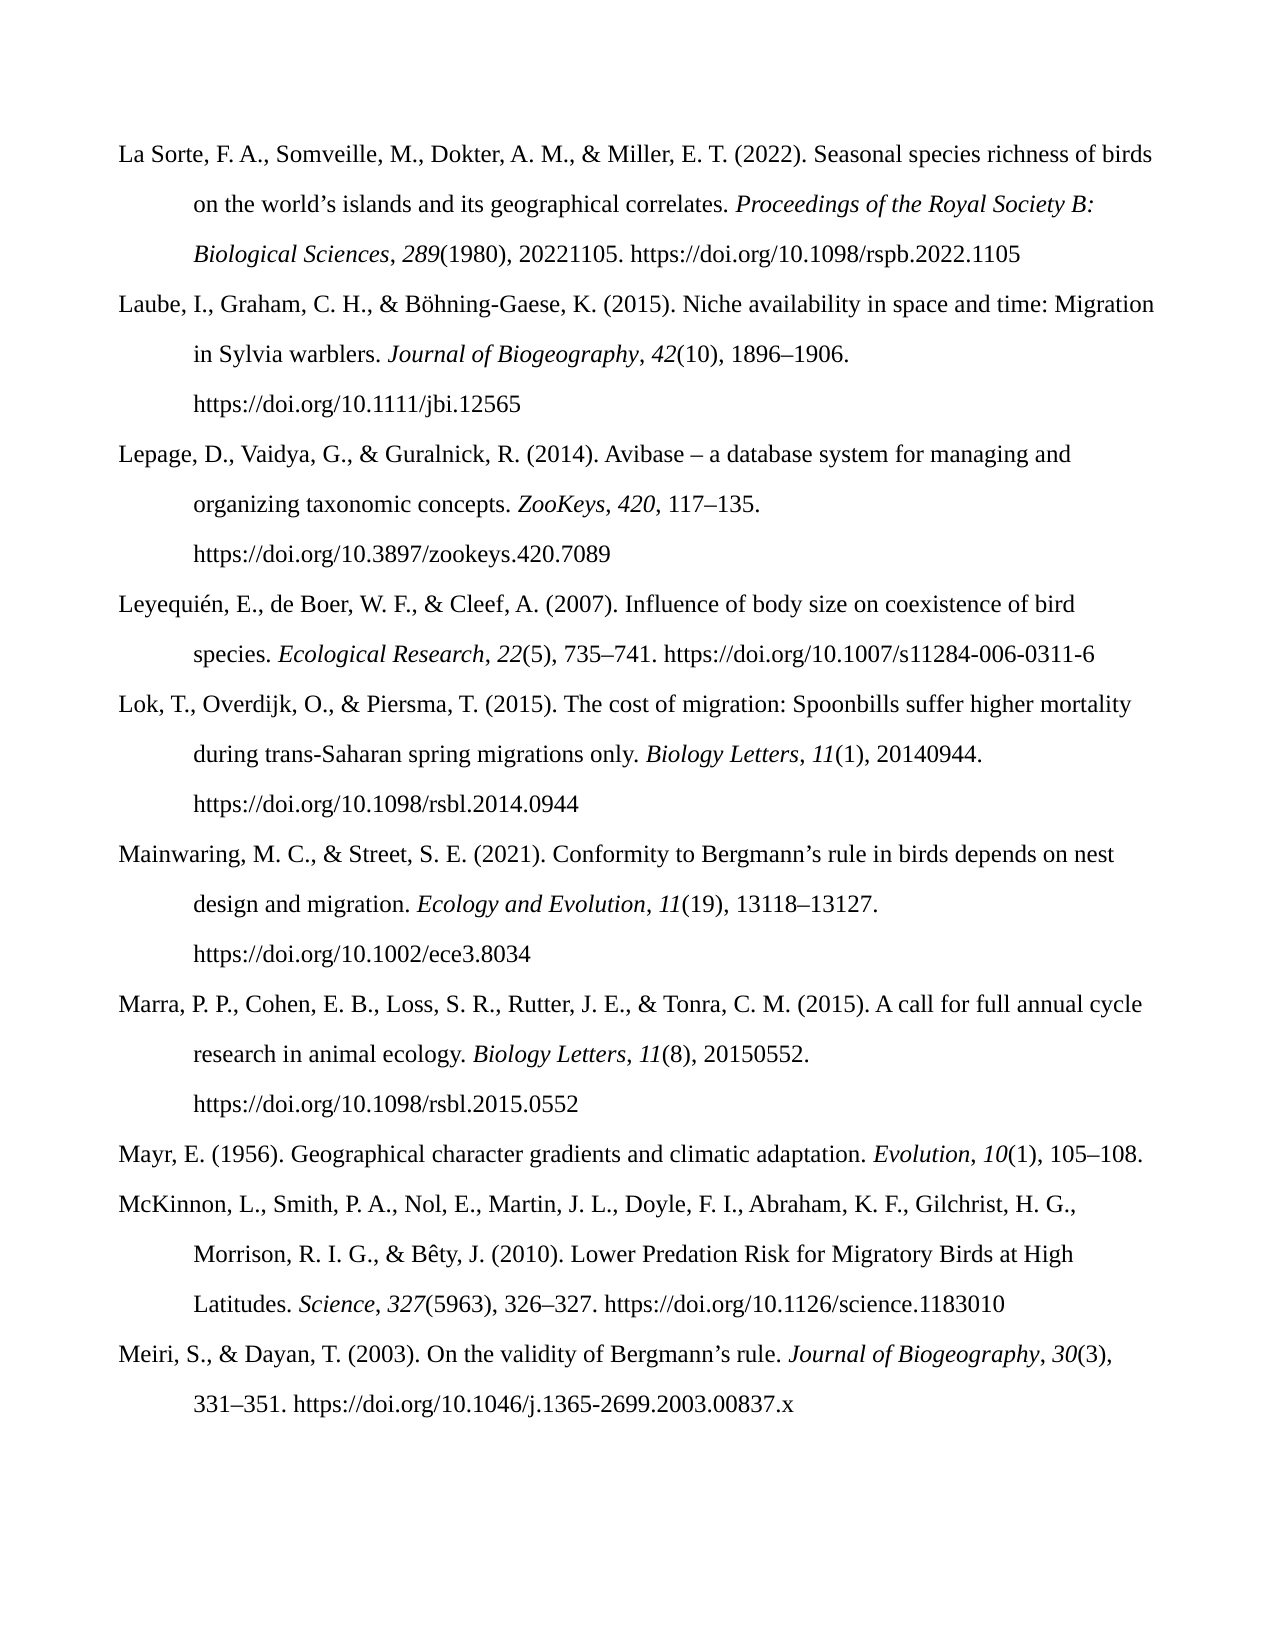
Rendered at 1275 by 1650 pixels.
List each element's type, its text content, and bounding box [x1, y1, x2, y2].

text Mainwaring, M. C., & Street, S. E. (2021). Conformity to Bergmann’s rule in birds depends on nest design and migration. Ecology and Evolution, 11(19), 13118–13127. https://doi.org/10.1002/ece3.8034 [118, 818, 1157, 968]
text Leyequién, E., de Boer, W. F., & Cleef, A. (2007). Influence of body size on coexistence of bird species. Ecological Research, 22(5), 735–741. https://doi.org/10.1007/s11284-006-0311-6 [118, 568, 1157, 668]
text La Sorte, F. A., Somveille, M., Dokter, A. M., & Miller, E. T. (2022). Seasonal species richness of birds on the world’s islands and its geographical correlates. Proceedings of the Royal Society B: Biological Sciences, 289(1980), 20221105. https://doi.org/10.1098/rspb.2022.1105 [118, 118, 1157, 268]
text McKinnon, L., Smith, P. A., Nol, E., Martin, J. L., Doyle, F. I., Abraham, K. F., Gilchrist, H. G., Morrison, R. I. G., & Bêty, J. (2010). Lower Predation Risk for Migratory Birds at High Latitudes. Science, 327(5963), 326–327. https://doi.org/10.1126/science.1183010 [118, 1168, 1157, 1318]
text Meiri, S., & Dayan, T. (2003). On the validity of Bergmann’s rule. Journal of Biogeography, 30(3), 331–351. https://doi.org/10.1046/j.1365-2699.2003.00837.x [118, 1318, 1157, 1418]
text Mayr, E. (1956). Geographical character gradients and climatic adaptation. Evolution, 10(1), 105–108. [118, 1118, 1157, 1168]
text Lok, T., Overdijk, O., & Piersma, T. (2015). The cost of migration: Spoonbills suffer higher mortality during trans-Saharan spring migrations only. Biology Letters, 11(1), 20140944. https://doi.org/10.1098/rsbl.2014.0944 [118, 668, 1157, 818]
text Lepage, D., Vaidya, G., & Guralnick, R. (2014). Avibase – a database system for managing and organizing taxonomic concepts. ZooKeys, 420, 117–135. https://doi.org/10.3897/zookeys.420.7089 [118, 418, 1157, 568]
text Laube, I., Graham, C. H., & Böhning-Gaese, K. (2015). Niche availability in space and time: Migration in Sylvia warblers. Journal of Biogeography, 42(10), 1896–1906. https://doi.org/10.1111/jbi.12565 [118, 268, 1157, 418]
text Marra, P. P., Cohen, E. B., Loss, S. R., Rutter, J. E., & Tonra, C. M. (2015). A call for full annual cycle research in animal ecology. Biology Letters, 11(8), 20150552. https://doi.org/10.1098/rsbl.2015.0552 [118, 968, 1157, 1118]
